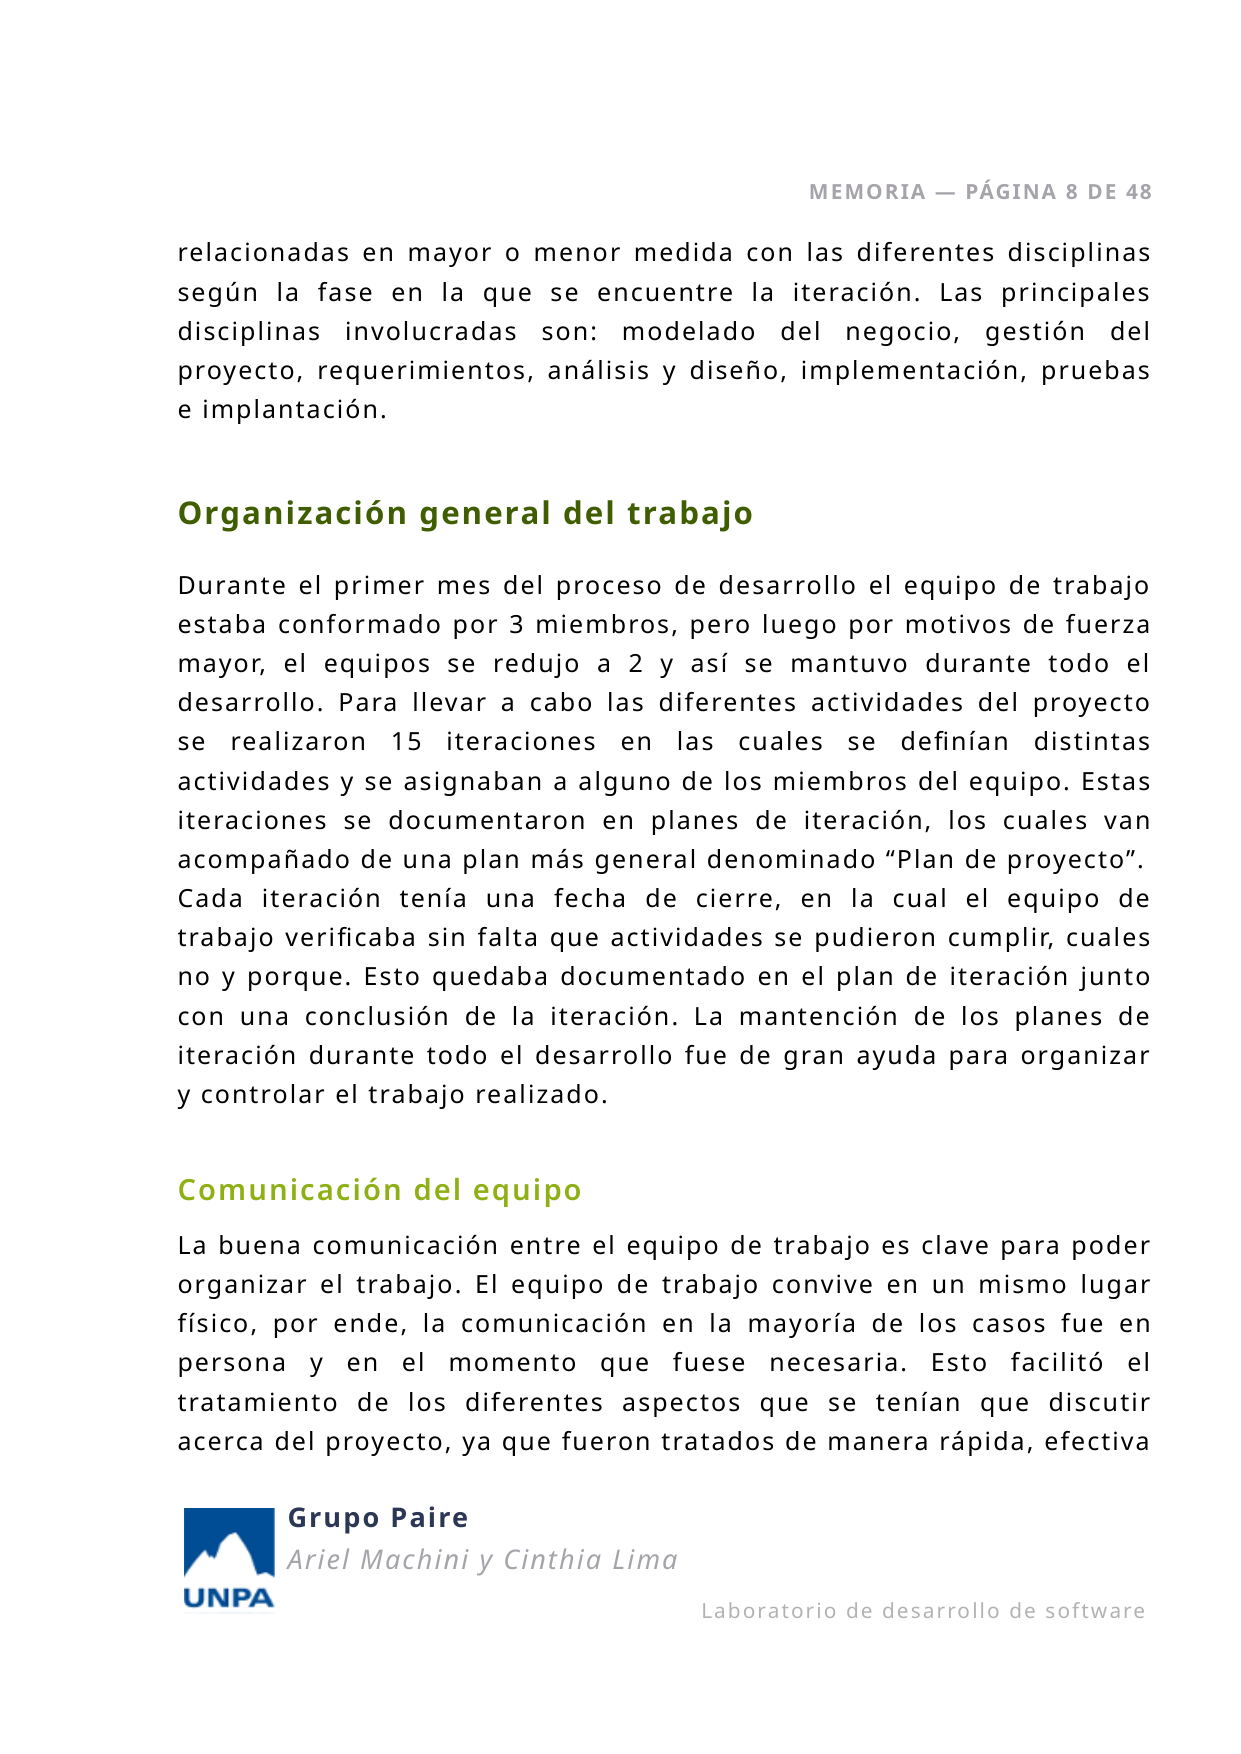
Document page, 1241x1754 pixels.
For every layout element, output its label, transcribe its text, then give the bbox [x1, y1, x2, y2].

subtitle Comunicación del equipo [177, 1169, 1152, 1209]
text relacionadas en mayor o menor medida con las diferentes disciplinas según la fase en la que se encuentre la iteración. Las principales disciplinas involucradas son: modelado del negocio, gestión del proyecto, requerimientos, análisis y diseño, implementación, pruebas e implantación. [177, 235, 1152, 426]
text La buena comunicación entre el equipo de trabajo es clave para poder organizar el trabajo. El equipo de trabajo convive en un mismo lugar físico, por ende, la comunicación en la mayoría de los casos fue en persona y en el momento que fuese necesaria. Esto facilitó el tratamiento de los diferentes aspectos que se tenían que discutir acerca del proyecto, ya que fueron tratados de manera rápida, efectiva [177, 1227, 1152, 1457]
subtitle Organización general del trabajo [177, 491, 1152, 533]
text Cada iteración tenía una fecha de cierre, en la cual el equipo de trabajo verificaba sin falta que actividades se pudieron cumplir, cuales no y porque. Esto quedaba documentado en el plan de iteración junto con una conclusión de la iteración. La mantención de los planes de iteración durante todo el desarrollo fue de gran ayuda para organizar y controlar el trabajo realizado. [177, 881, 1152, 1111]
picture [184, 1508, 275, 1614]
text Durante el primer mes del proceso de desarrollo el equipo de trabajo estaba conformado por 3 miembros, pero luego por motivos de fuerza mayor, el equipos se redujo a 2 y así se mantuvo durante todo el desarrollo. Para llevar a cabo las diferentes actividades del proyecto se realizaron 15 iteraciones en las cuales se definían distintas actividades y se asignaban a alguno de los miembros del equipo. Estas iteraciones se documentaron en planes de iteración, los cuales van acompañado de una plan más general denominado “Plan de proyecto”. [177, 567, 1152, 876]
